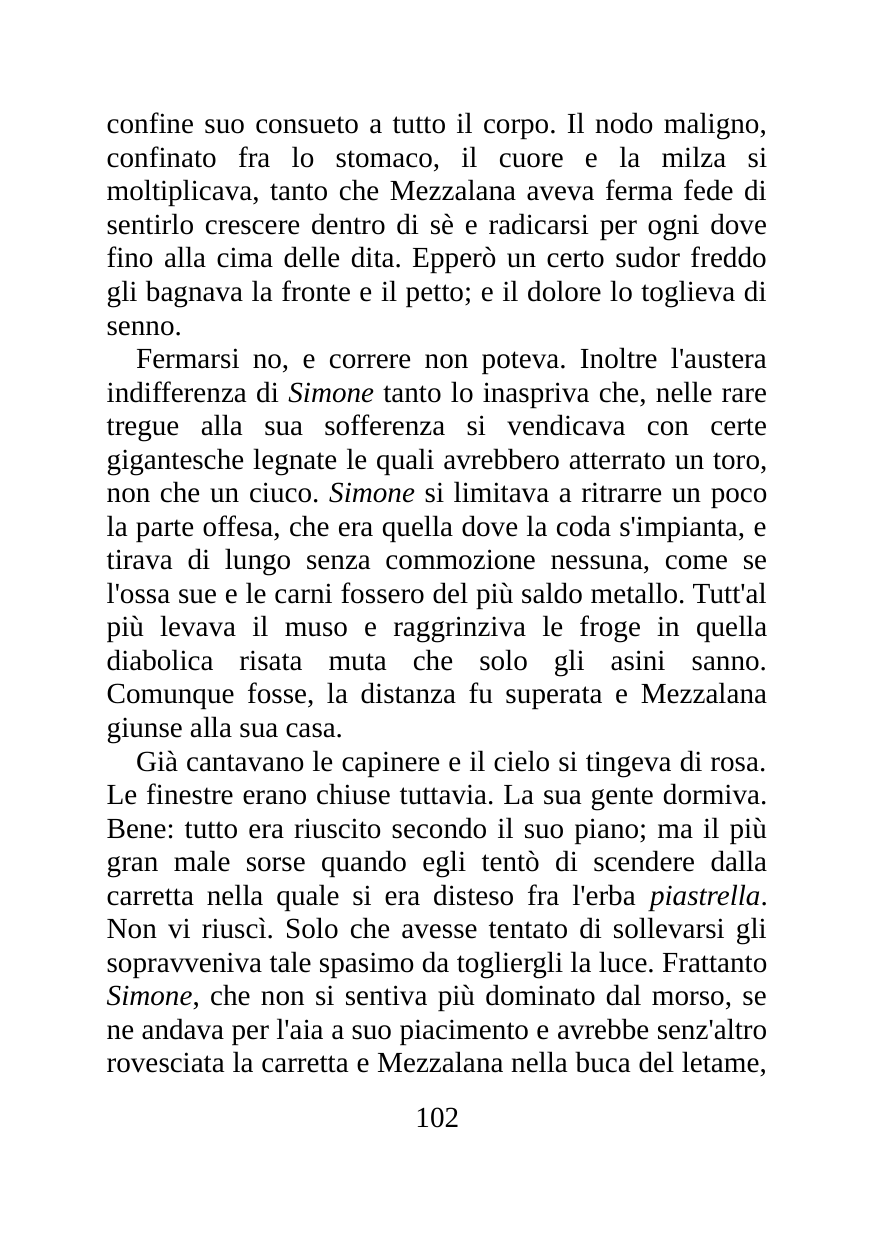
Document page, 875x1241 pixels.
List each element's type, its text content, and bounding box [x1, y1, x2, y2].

text Fermarsi no, e correre non poteva. Inoltre l'austera indifferenza di Simone tanto lo inaspriva che, nelle rare tregue alla sua sofferenza si vendicava con certe gigantesche legnate le quali avrebbero atterrato un toro, non che un ciuco. Simone si limitava a ritrarre un poco la parte offesa, che era quella dove la coda s'impianta, e tirava di lungo senza commozione nessuna, come se l'ossa sue e le carni fossero del più saldo metallo. Tutt'al più levava il muso e raggrinziva le froge in quella diabolica risata muta che solo gli asini sanno. Comunque fosse, la distanza fu superata e Mezzalana giunse alla sua casa. [106, 341, 768, 744]
text Già cantavano le capinere e il cielo si tingeva di rosa. Le finestre erano chiuse tuttavia. La sua gente dormiva. Bene: tutto era riuscito secondo il suo piano; ma il più gran male sorse quando egli tentò di scendere dalla carretta nella quale si era disteso fra l'erba piastrella. Non vi riuscì. Solo che avesse tentato di sollevarsi gli sopravveniva tale spasimo da togliergli la luce. Frattanto Simone, che non si sentiva più dominato dal morso, se ne andava per l'aia a suo piacimento e avrebbe senz'altro rovesciata la carretta e Mezzalana nella buca del letame, [106, 744, 768, 1079]
text confine suo consueto a tutto il corpo. Il nodo maligno, confinato fra lo stomaco, il cuore e la milza si moltiplicava, tanto che Mezzalana aveva ferma fede di sentirlo crescere dentro di sè e radicarsi per ogni dove fino alla cima delle dita. Epperò un certo sudor freddo gli bagnava la fronte e il petto; e il dolore lo toglieva di senno. [106, 106, 768, 341]
